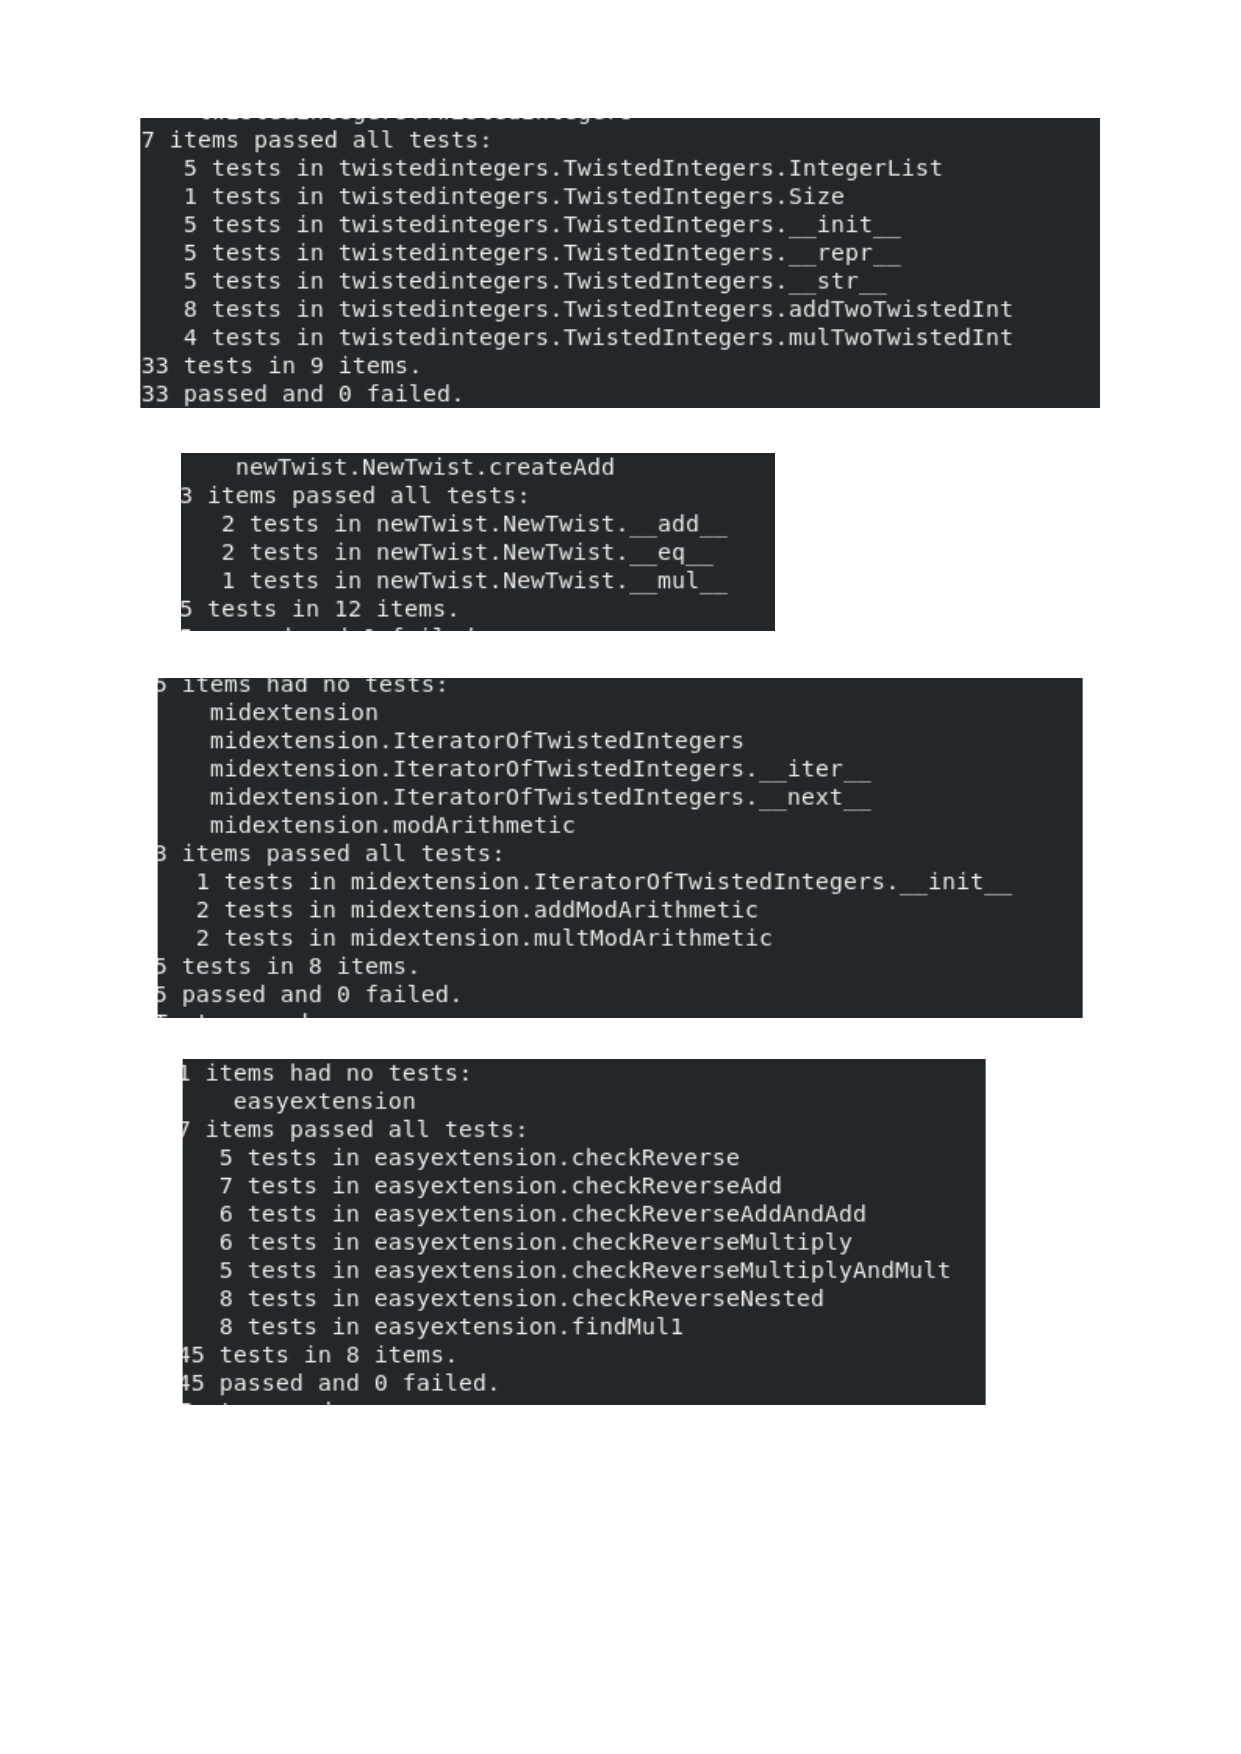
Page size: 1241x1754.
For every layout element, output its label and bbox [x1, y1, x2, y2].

picture [140, 118, 1100, 408]
picture [157, 678, 1083, 1018]
picture [182, 1059, 986, 1405]
picture [181, 453, 775, 631]
